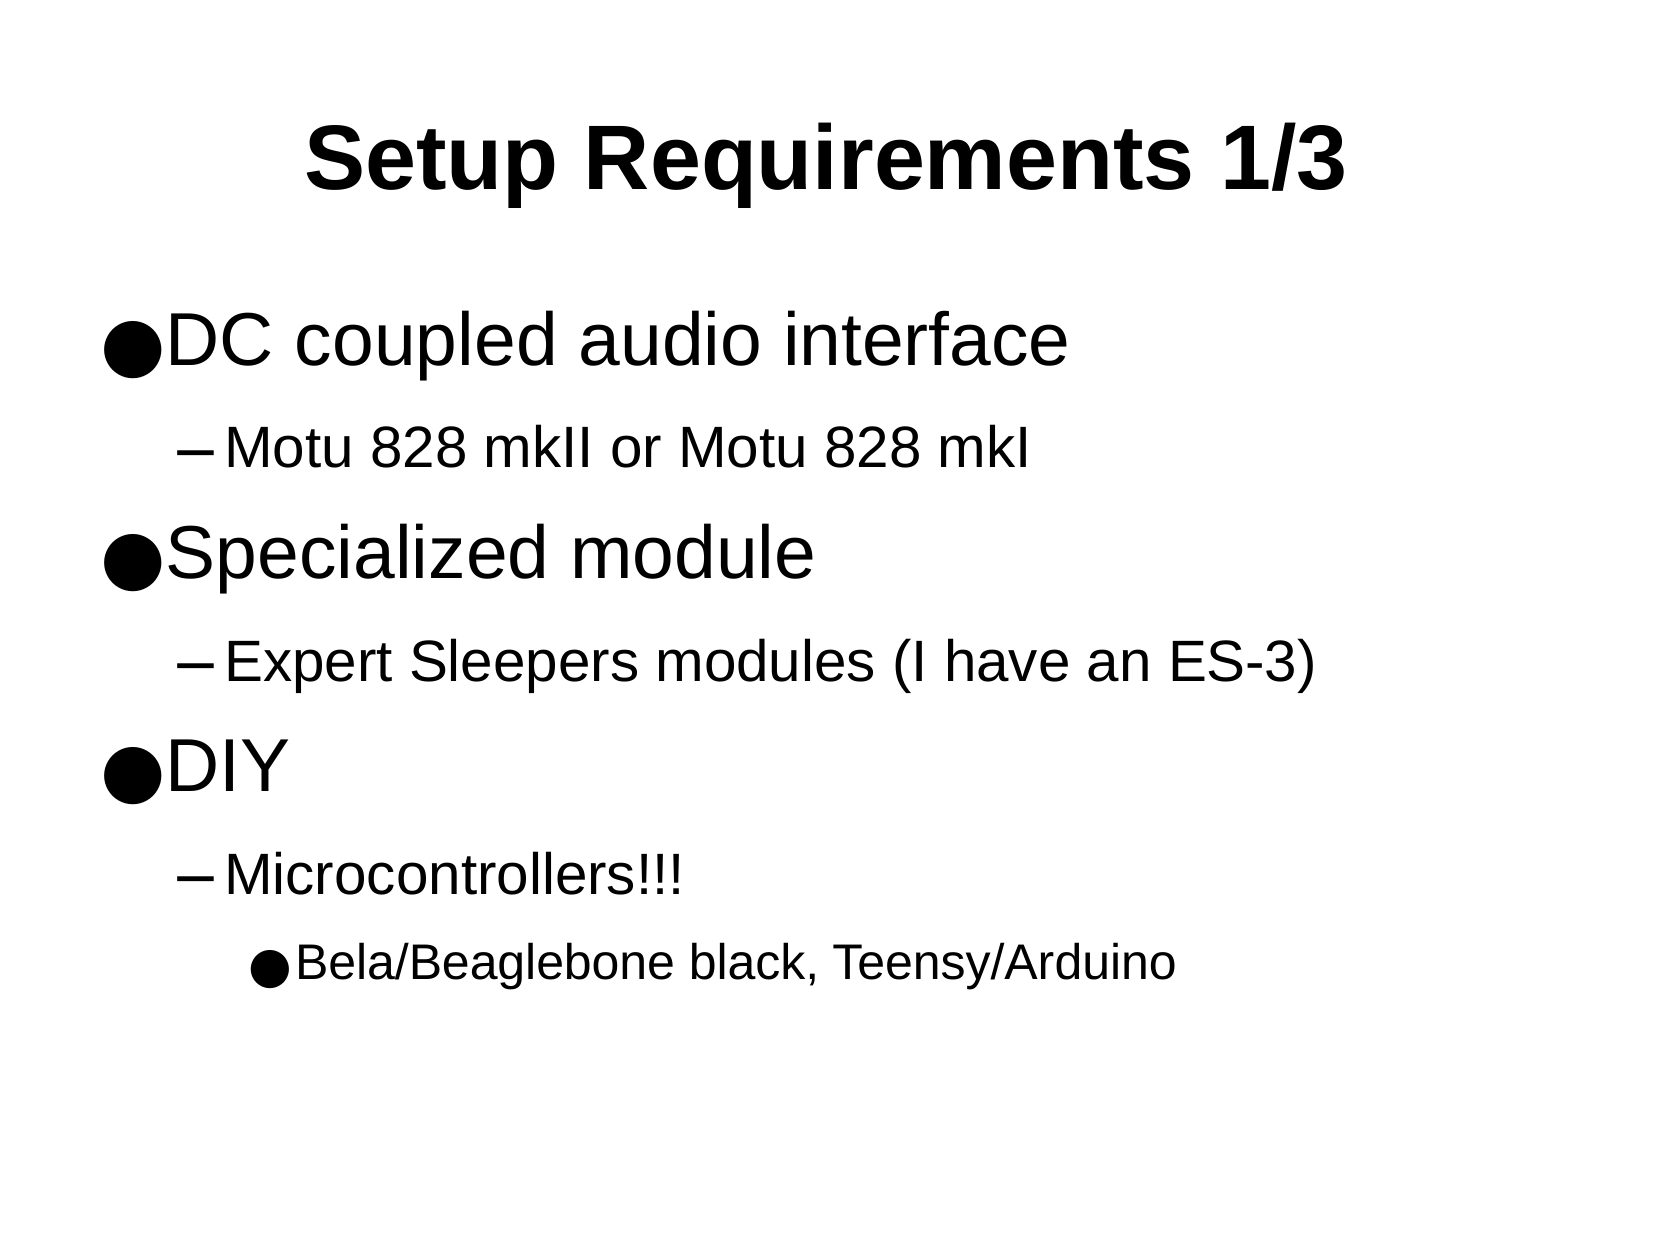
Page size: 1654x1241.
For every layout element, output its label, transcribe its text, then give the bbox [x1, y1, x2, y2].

text_box DC coupled audio interface Motu 828 mkII or Motu 828 mkI Specialized module Expert Sleepers modules (I have an ES-3) DIY Microcontrollers!!! Bela/Beaglebone black, Teensy/Arduino [82, 290, 1571, 1109]
text_box Setup Requirements 1/3 [82, 49, 1571, 257]
